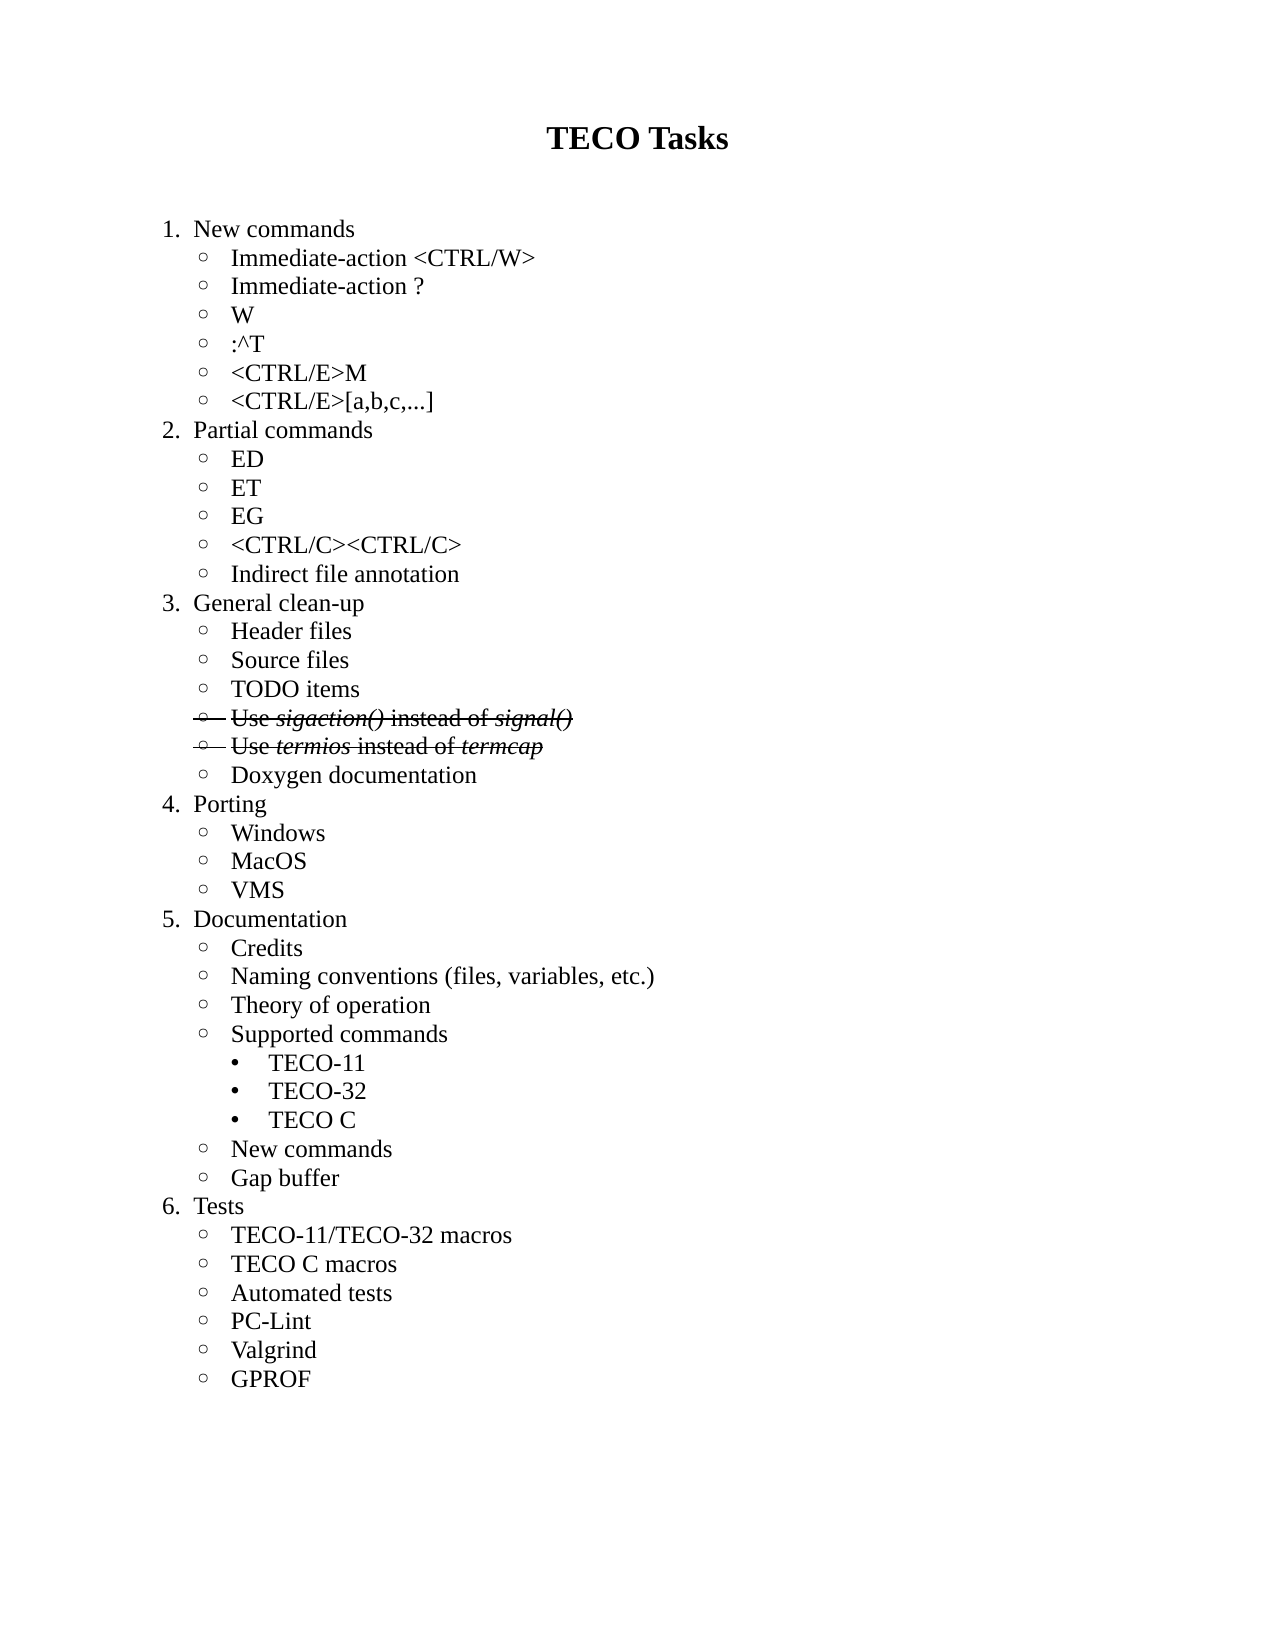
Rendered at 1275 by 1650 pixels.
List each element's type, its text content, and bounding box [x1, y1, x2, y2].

list General clean-up [156, 588, 1157, 616]
list <CTRL/E>[a,b,c,...] [193, 386, 1157, 415]
list EG [193, 501, 1157, 530]
list New commands [193, 1134, 1157, 1163]
list TECO C macros [193, 1249, 1157, 1278]
list Immediate-action ? [193, 271, 1157, 300]
list TECO-11/TECO-32 macros [193, 1220, 1157, 1249]
list <CTRL/C><CTRL/C> [193, 530, 1157, 559]
list Supported commands [193, 1019, 1157, 1048]
list New commands [156, 214, 1157, 243]
list Indirect file annotation [193, 559, 1157, 588]
list W [193, 300, 1157, 329]
list Use sigaction() instead of signal() [193, 703, 1157, 731]
list Immediate-action <CTRL/W> [193, 243, 1157, 271]
list PC-Lint [193, 1306, 1157, 1335]
list Header files [193, 616, 1157, 645]
list ED [193, 444, 1157, 473]
list MacOS [193, 846, 1157, 875]
list Doxygen documentation [193, 760, 1157, 789]
list Windows [193, 818, 1157, 846]
list Naming conventions (files, variables, etc.) [193, 961, 1157, 990]
list Tests [156, 1191, 1157, 1220]
list Documentation [156, 904, 1157, 933]
list Credits [193, 933, 1157, 961]
list TODO items [193, 674, 1157, 703]
list Automated tests [193, 1278, 1157, 1306]
list TECO-32 [231, 1076, 1157, 1105]
list Valgrind [193, 1335, 1157, 1364]
list GPROF [193, 1364, 1157, 1393]
list <CTRL/E>M [193, 358, 1157, 386]
list :^T [193, 329, 1157, 358]
list Partial commands [156, 415, 1157, 444]
list Use termios instead of termcap [193, 731, 1157, 760]
list Gap buffer [193, 1163, 1157, 1191]
list TECO C [231, 1105, 1157, 1134]
list Porting [156, 789, 1157, 818]
text TECO Tasks [118, 118, 1157, 156]
list VMS [193, 875, 1157, 904]
list Theory of operation [193, 990, 1157, 1019]
list TECO-11 [231, 1048, 1157, 1076]
list Source files [193, 645, 1157, 674]
list ET [193, 473, 1157, 501]
